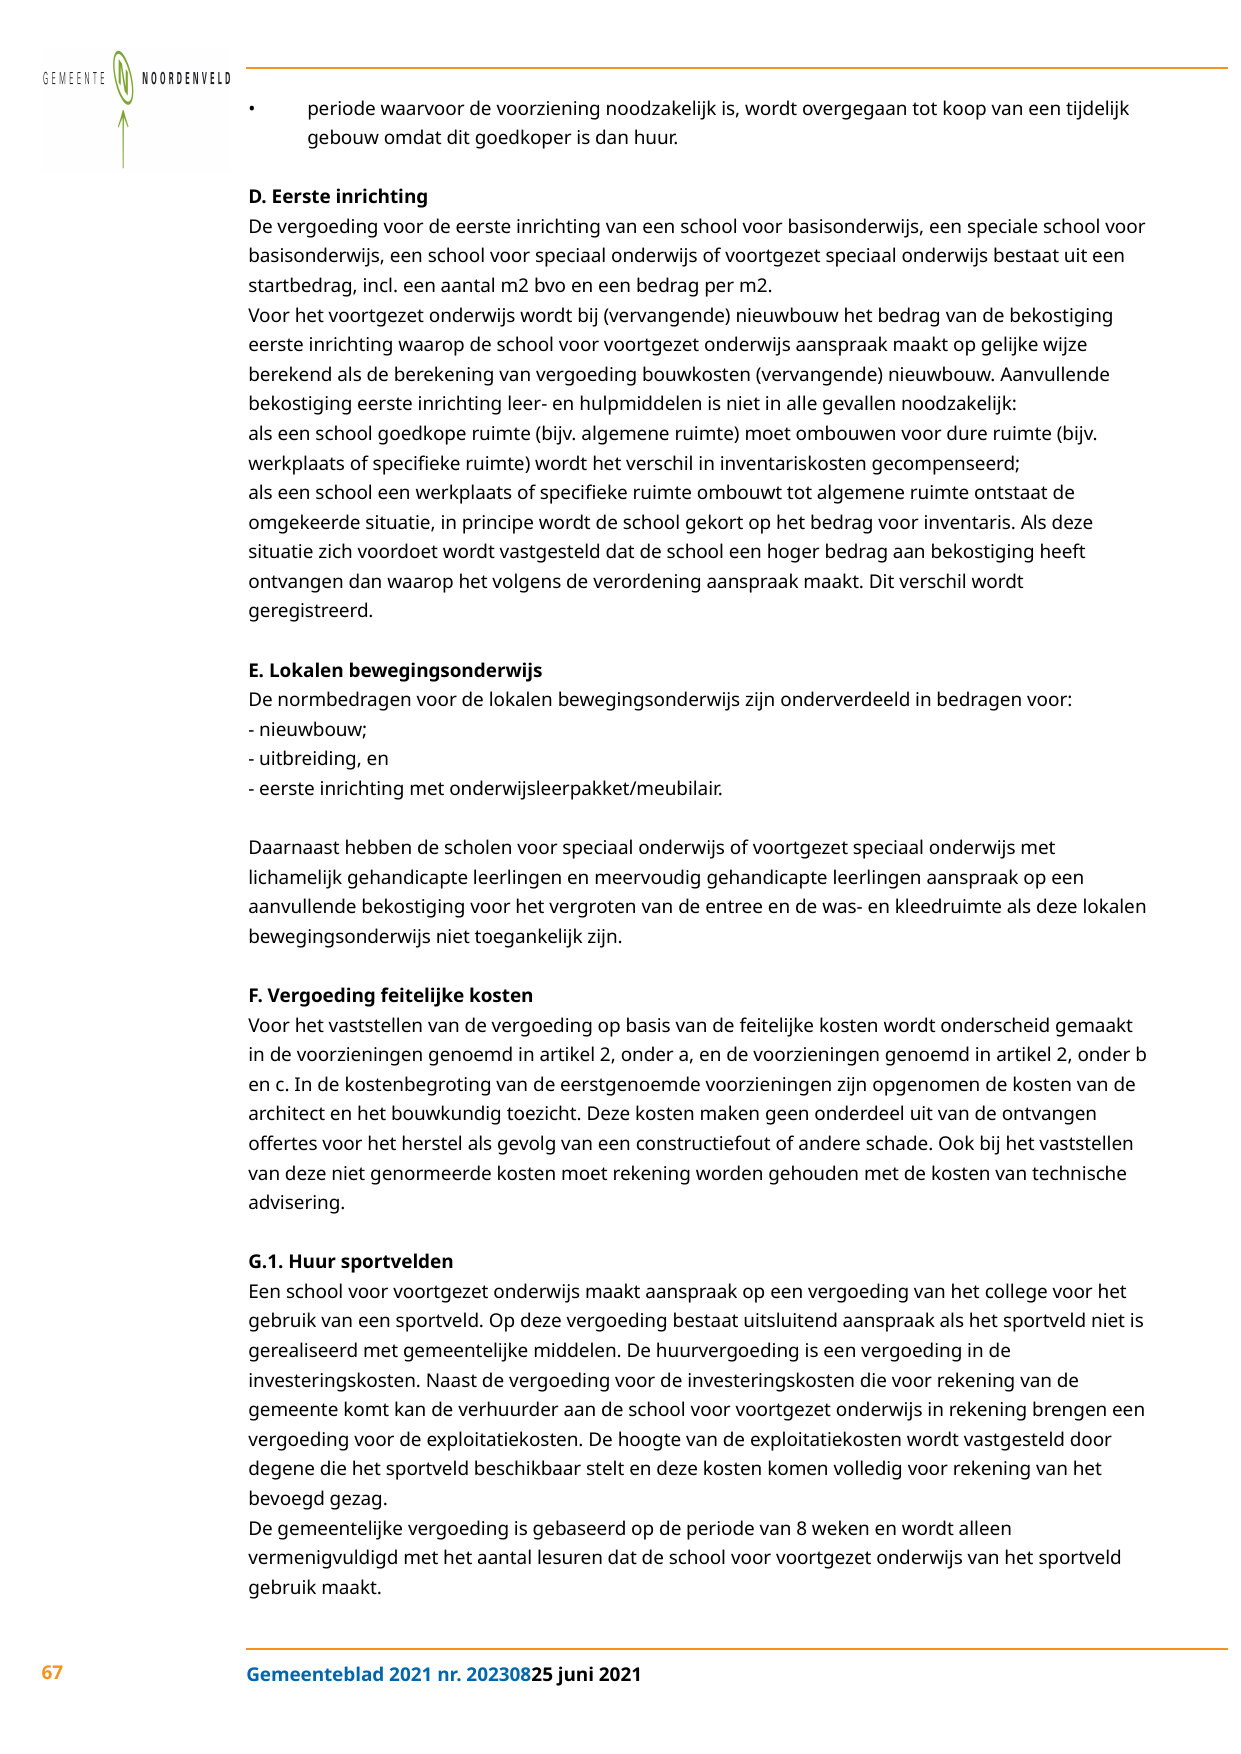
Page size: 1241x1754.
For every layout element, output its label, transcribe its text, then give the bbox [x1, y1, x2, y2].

text - uitbreiding, en [248, 746, 1152, 771]
text - nieuwbouw; [248, 716, 1152, 742]
text F. Vergoeding feitelijke kosten [248, 982, 1152, 1008]
text G.1. Huur sportvelden [248, 1248, 1152, 1274]
picture [41, 47, 231, 172]
text Daarnaast hebben de scholen voor speciaal onderwijs of voortgezet speciaal onderwijs met lichamelijk gehandicapte leerlingen en meervoudig gehandicapte leerlingen aanspraak op een aanvullende bekostiging voor het vergroten van de entree en de was- en kleedruimte als deze lokalen bewegingsonderwijs niet toegankelijk zijn. [248, 834, 1152, 949]
text als een school goedkope ruimte (bijv. algemene ruimte) moet ombouwen voor dure ruimte (bijv. werkplaats of specifieke ruimte) wordt het verschil in inventariskosten gecompenseerd; [248, 420, 1152, 476]
text als een school een werkplaats of specifieke ruimte ombouwt tot algemene ruimte ontstaat de omgekeerde situatie, in principe wordt de school gekort op het bedrag voor inventaris. Als deze situatie zich voordoet wordt vastgesteld dat de school een hoger bedrag aan bekostiging heeft ontvangen dan waarop het volgens de verordening aanspraak maakt. Dit verschil wordt geregistreerd. [248, 479, 1152, 623]
text De gemeentelijke vergoeding is gebaseerd op de periode van 8 weken en wordt alleen vermenigvuldigd met het aantal lesuren dat de school voor voortgezet onderwijs van het sportveld gebruik maakt. [248, 1515, 1152, 1600]
text De normbedragen voor de lokalen bewegingsonderwijs zijn onderverdeeld in bedragen voor: [248, 686, 1152, 712]
list periode waarvoor de voorziening noodzakelijk is, wordt overgegaan tot koop van een tijdelijk gebouw omdat dit goedkoper is dan huur. [248, 95, 1152, 150]
text Een school voor voortgezet onderwijs maakt aanspraak op een vergoeding van het college voor het gebruik van een sportveld. Op deze vergoeding bestaat uitsluitend aanspraak als het sportveld niet is gerealiseerd met gemeentelijke middelen. De huurvergoeding is een vergoeding in de investeringskosten. Naast de vergoeding voor de investeringskosten die voor rekening van de gemeente komt kan de verhuurder aan de school voor voortgezet onderwijs in rekening brengen een vergoeding voor de exploitatiekosten. De hoogte van de exploitatiekosten wordt vastgesteld door degene die het sportveld beschikbaar stelt en deze kosten komen volledig voor rekening van het bevoegd gezag. [248, 1278, 1152, 1511]
text Voor het vaststellen van de vergoeding op basis van de feitelijke kosten wordt onderscheid gemaakt in de voorzieningen genoemd in artikel 2, onder a, en de voorzieningen genoemd in artikel 2, onder b en c. In de kostenbegroting van de eerstgenoemde voorzieningen zijn opgenomen de kosten van de architect en het bouwkundig toezicht. Deze kosten maken geen onderdeel uit van de ontvangen offertes voor het herstel als gevolg van een constructiefout of andere schade. Ook bij het vaststellen van deze niet genormeerde kosten moet rekening worden gehouden met de kosten van technische advisering. [248, 1012, 1152, 1215]
text Voor het voortgezet onderwijs wordt bij (vervangende) nieuwbouw het bedrag van de bekostiging eerste inrichting waarop de school voor voortgezet onderwijs aanspraak maakt op gelijke wijze berekend als de berekening van vergoeding bouwkosten (vervangende) nieuwbouw. Aanvullende bekostiging eerste inrichting leer- en hulpmiddelen is niet in alle gevallen noodzakelijk: [248, 302, 1152, 416]
text E. Lokalen bewegingsonderwijs [248, 657, 1152, 683]
text - eerste inrichting met onderwijsleerpakket/meubilair. [248, 775, 1152, 801]
text De vergoeding voor de eerste inrichting van een school voor basisonderwijs, een speciale school voor basisonderwijs, een school voor speciaal onderwijs of voortgezet speciaal onderwijs bestaat uit een startbedrag, incl. een aantal m2 bvo en een bedrag per m2. [248, 213, 1152, 298]
text D. Eerste inrichting [248, 183, 1152, 209]
